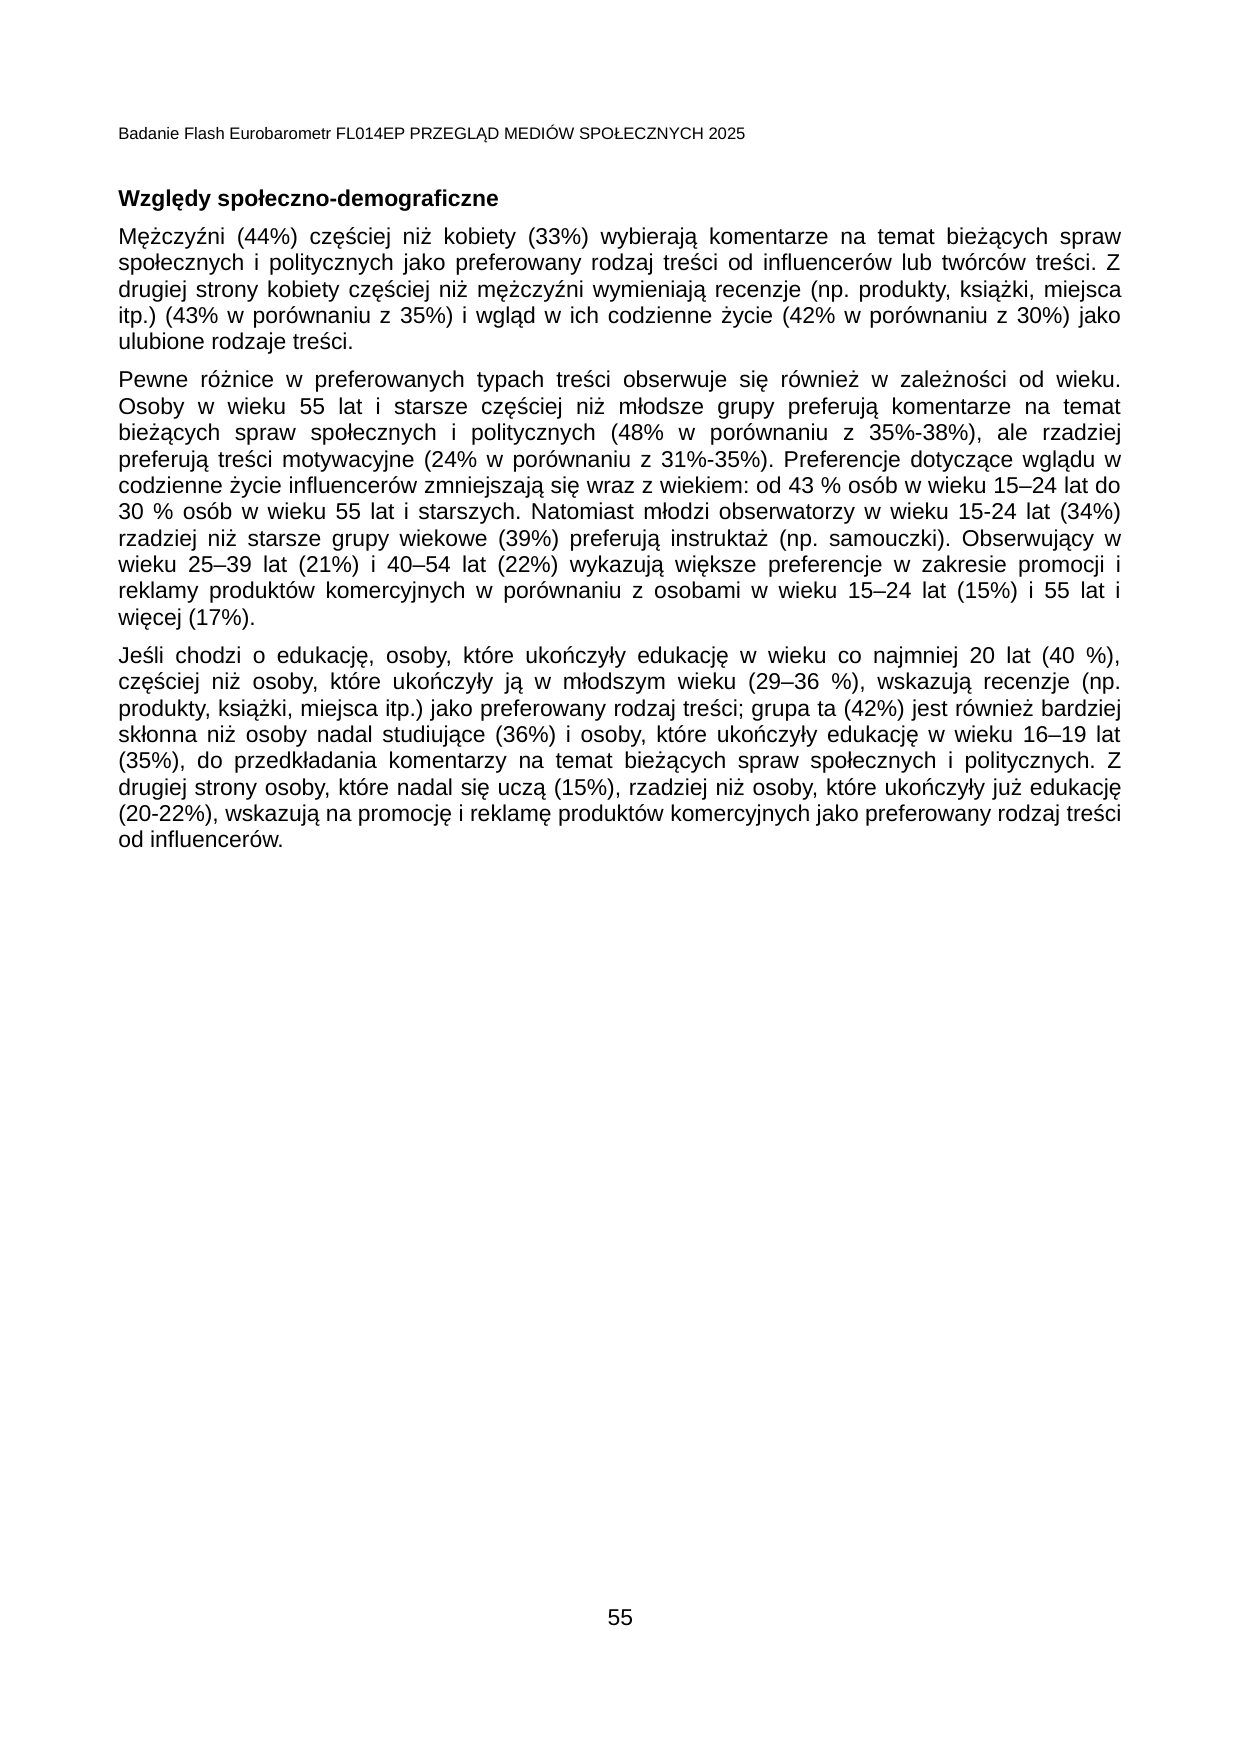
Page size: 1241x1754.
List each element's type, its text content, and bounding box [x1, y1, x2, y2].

text Jeśli chodzi o edukację, osoby, które ukończyły edukację w wieku co najmniej 20 lat (40 %), częściej niż osoby, które ukończyły ją w młodszym wieku (29–36 %), wskazują recenzje (np. produkty, książki, miejsca itp.) jako preferowany rodzaj treści; grupa ta (42%) jest również bardziej skłonna niż osoby nadal studiujące (36%) i osoby, które ukończyły edukację w wieku 16–19 lat (35%), do przedkładania komentarzy na temat bieżących spraw społecznych i politycznych. Z drugiej strony osoby, które nadal się uczą (15%), rzadziej niż osoby, które ukończyły już edukację (20-22%), wskazują na promocję i reklamę produktów komercyjnych jako preferowany rodzaj treści od influencerów. [118, 642, 1122, 853]
text Mężczyźni (44%) częściej niż kobiety (33%) wybierają komentarze na temat bieżących spraw społecznych i politycznych jako preferowany rodzaj treści od influencerów lub twórców treści. Z drugiej strony kobiety częściej niż mężczyźni wymieniają recenzje (np. produkty, książki, miejsca itp.) (43% w porównaniu z 35%) i wgląd w ich codzienne życie (42% w porównaniu z 30%) jako ulubione rodzaje treści. [118, 223, 1122, 354]
text Pewne różnice w preferowanych typach treści obserwuje się również w zależności od wieku. Osoby w wieku 55 lat i starsze częściej niż młodsze grupy preferują komentarze na temat bieżących spraw społecznych i politycznych (48% w porównaniu z 35%-38%), ale rzadziej preferują treści motywacyjne (24% w porównaniu z 31%-35%). Preferencje dotyczące wglądu w codzienne życie influencerów zmniejszają się wraz z wiekiem: od 43 % osób w wieku 15–24 lat do 30 % osób w wieku 55 lat i starszych. Natomiast młodzi obserwatorzy w wieku 15-24 lat (34%) rzadziej niż starsze grupy wiekowe (39%) preferują instruktaż (np. samouczki). Obserwujący w wieku 25–39 lat (21%) i 40–54 lat (22%) wykazują większe preferencje w zakresie promocji i reklamy produktów komercyjnych w porównaniu z osobami w wieku 15–24 lat (15%) i 55 lat i więcej (17%). [118, 366, 1122, 630]
text Względy społeczno-demograficzne [118, 184, 1122, 211]
